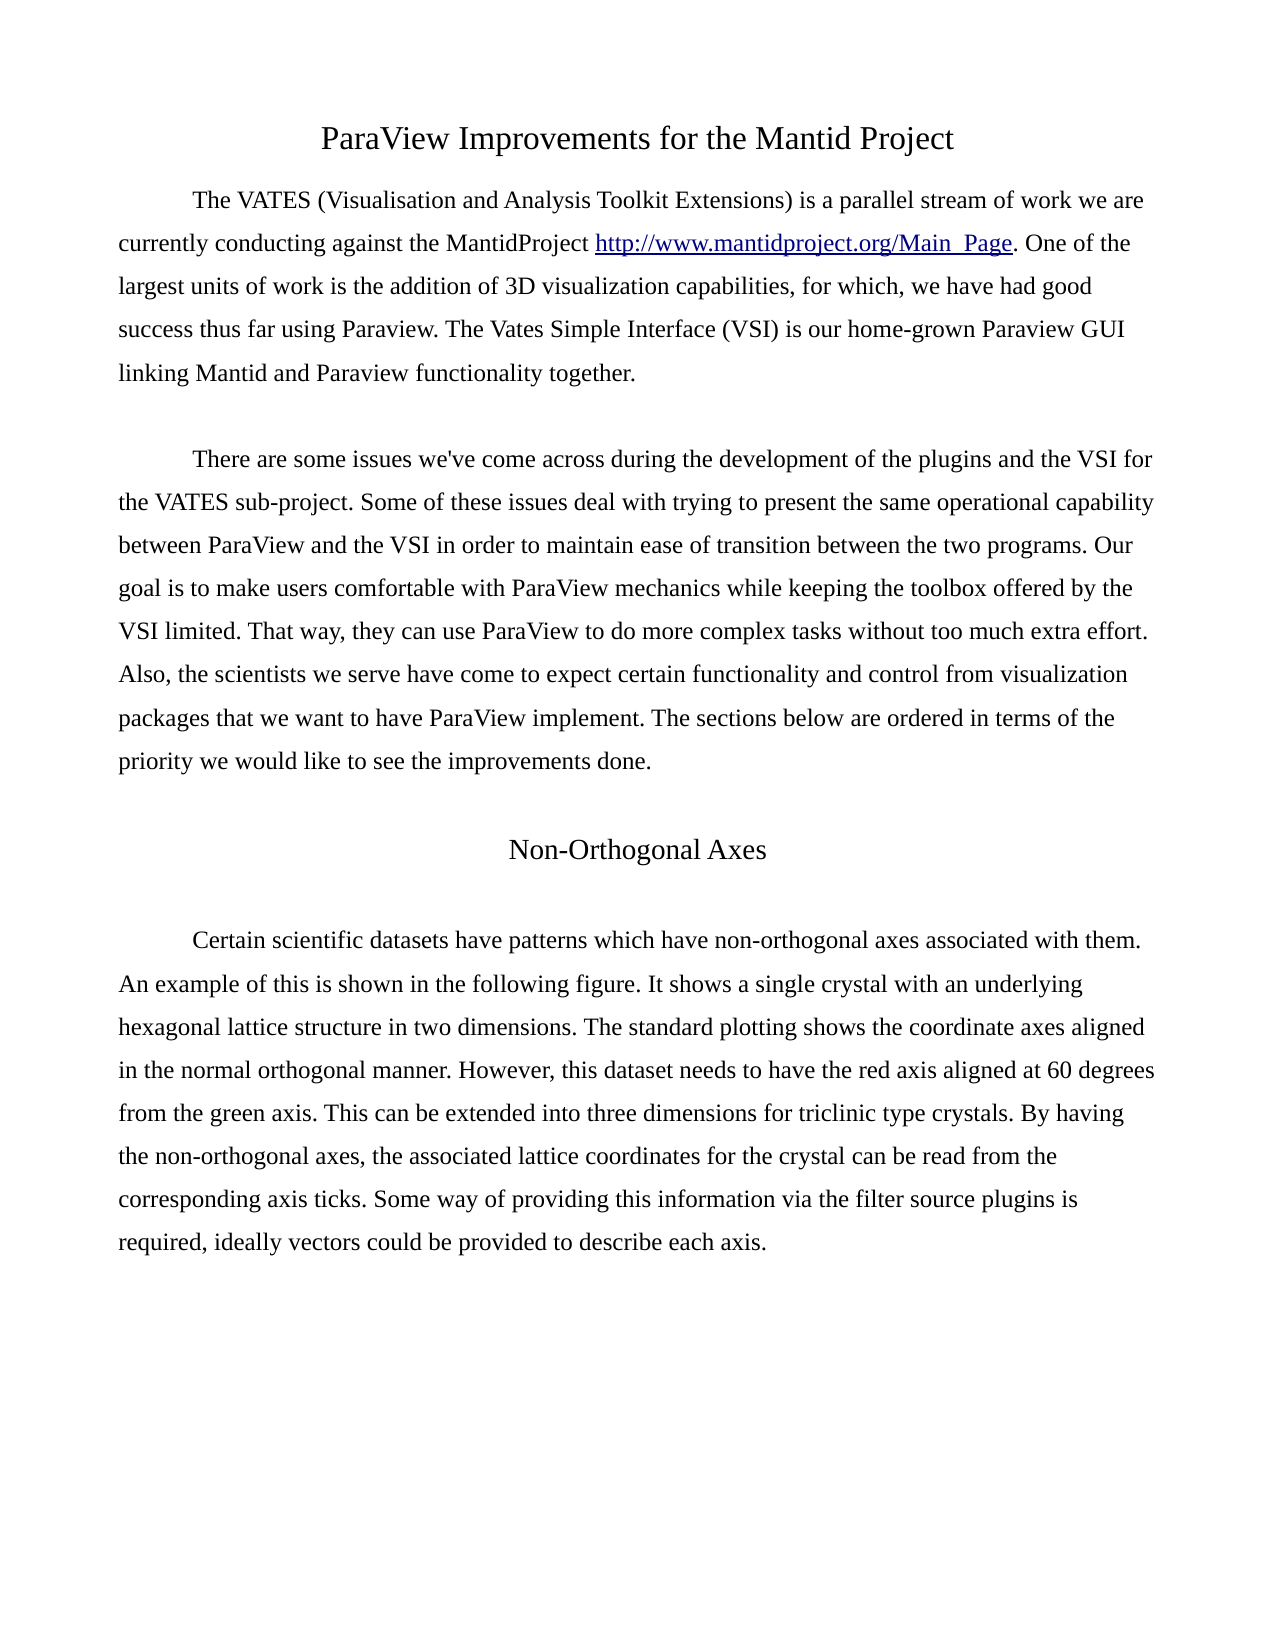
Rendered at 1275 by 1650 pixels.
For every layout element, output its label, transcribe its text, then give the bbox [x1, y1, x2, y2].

text Non-Orthogonal Axes [118, 832, 1157, 866]
text Also, the scientists we serve have come to expect certain functionality and control from visualization packages that we want to have ParaView implement. The sections below are ordered in terms of the priority we would like to see the improvements done. [118, 659, 1157, 774]
text the non-orthogonal axes, the associated lattice coordinates for the crystal can be read from the [118, 1141, 1157, 1170]
text corresponding axis ticks. Some way of providing this information via the filter source plugins is required, ideally vectors could be provided to describe each axis. [118, 1184, 1157, 1256]
text Certain scientific datasets have patterns which have non-orthogonal axes associated with them. [118, 926, 1157, 954]
text The VATES (Visualisation and Analysis Toolkit Extensions) is a parallel stream of work we are currently conducting against the MantidProject http://www.mantidproject.org/Main_Page. One of the largest units of work is the addition of 3D visualization capabilities, for which, we have had good success thus far using Paraview. The Vates Simple Interface (VSI) is our home-grown Paraview GUI linking Mantid and Paraview functionality together. [118, 185, 1157, 386]
text There are some issues we've come across during the development of the plugins and the VSI for the VATES sub-project. Some of these issues deal with trying to present the same operational capability between ParaView and the VSI in order to maintain ease of transition between the two programs. Our goal is to make users comfortable with ParaView mechanics while keeping the toolbox offered by the VSI limited. That way, they can use ParaView to do more complex tasks without too much extra effort. [118, 444, 1157, 645]
text from the green axis. This can be extended into three dimensions for triclinic type crystals. By having [118, 1098, 1157, 1127]
text ParaView Improvements for the Mantid Project [118, 118, 1157, 156]
text in the normal orthogonal manner. However, this dataset needs to have the red axis aligned at 60 degrees [118, 1055, 1157, 1084]
text hexagonal lattice structure in two dimensions. The standard plotting shows the coordinate axes aligned [118, 1012, 1157, 1041]
text An example of this is shown in the following figure. It shows a single crystal with an underlying [118, 969, 1157, 997]
